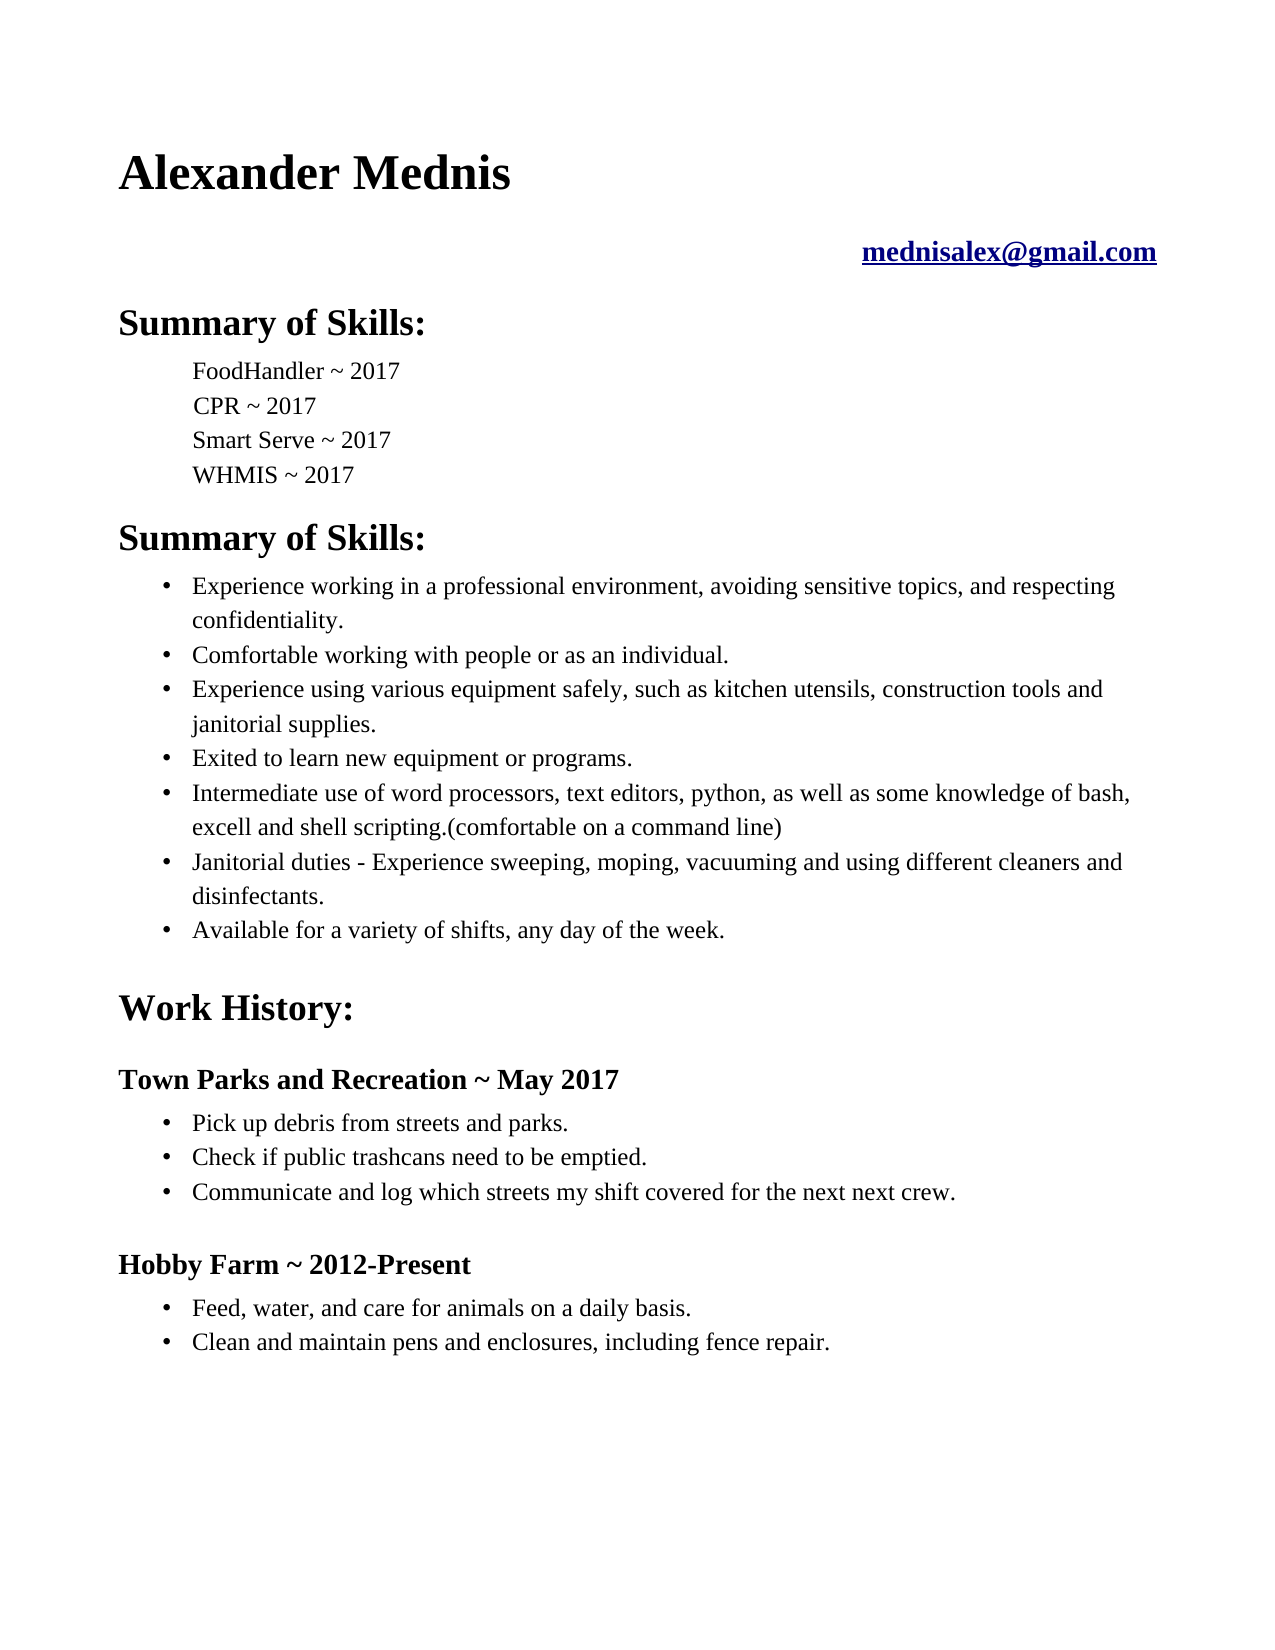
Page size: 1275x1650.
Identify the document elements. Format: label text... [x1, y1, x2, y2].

subtitle mednisalex@gmail.com [118, 234, 1157, 267]
subtitle Work History: [118, 986, 1157, 1029]
list Feed, water, and care for animals on a daily basis. [162, 1293, 1157, 1322]
list Check if public trashcans need to be emptied. [162, 1142, 1157, 1171]
list Exited to learn new equipment or programs. [162, 743, 1157, 772]
subtitle Summary of Skills: [118, 515, 1157, 558]
list Communicate and log which streets my shift covered for the next next crew. [162, 1177, 1157, 1206]
text FoodHandler ~ 2017 [118, 356, 1157, 385]
list Pick up debris from streets and parks. [162, 1108, 1157, 1137]
list Experience working in a professional environment, avoiding sensitive topics, and respecting confidentiality. [162, 571, 1157, 634]
list Clean and maintain pens and enclosures, including fence repair. [162, 1327, 1157, 1356]
text WHMIS ~ 2017 [118, 460, 1157, 489]
text CPR ~ 2017 [118, 391, 1157, 420]
list Available for a variety of shifts, any day of the week. [162, 916, 1157, 944]
list Experience using various equipment safely, such as kitchen utensils, construction tools and janitorial supplies. [162, 674, 1157, 737]
list Intermediate use of word processors, text editors, python, as well as some knowledge of bash, excell and shell scripting.(comfortable on a command line) [162, 778, 1157, 841]
subtitle Town Parks and Recreation ~ May 2017 [118, 1062, 1157, 1096]
text Smart Serve ~ 2017 [118, 425, 1157, 454]
subtitle Summary of Skills: [118, 301, 1157, 344]
subtitle Alexander Mednis [118, 143, 1157, 201]
list Comfortable working with people or as an individual. [162, 640, 1157, 668]
subtitle Hobby Farm ~ 2012-Present [118, 1247, 1157, 1280]
list Janitorial duties - Experience sweeping, moping, vacuuming and using different cleaners and disinfectants. [162, 847, 1157, 910]
